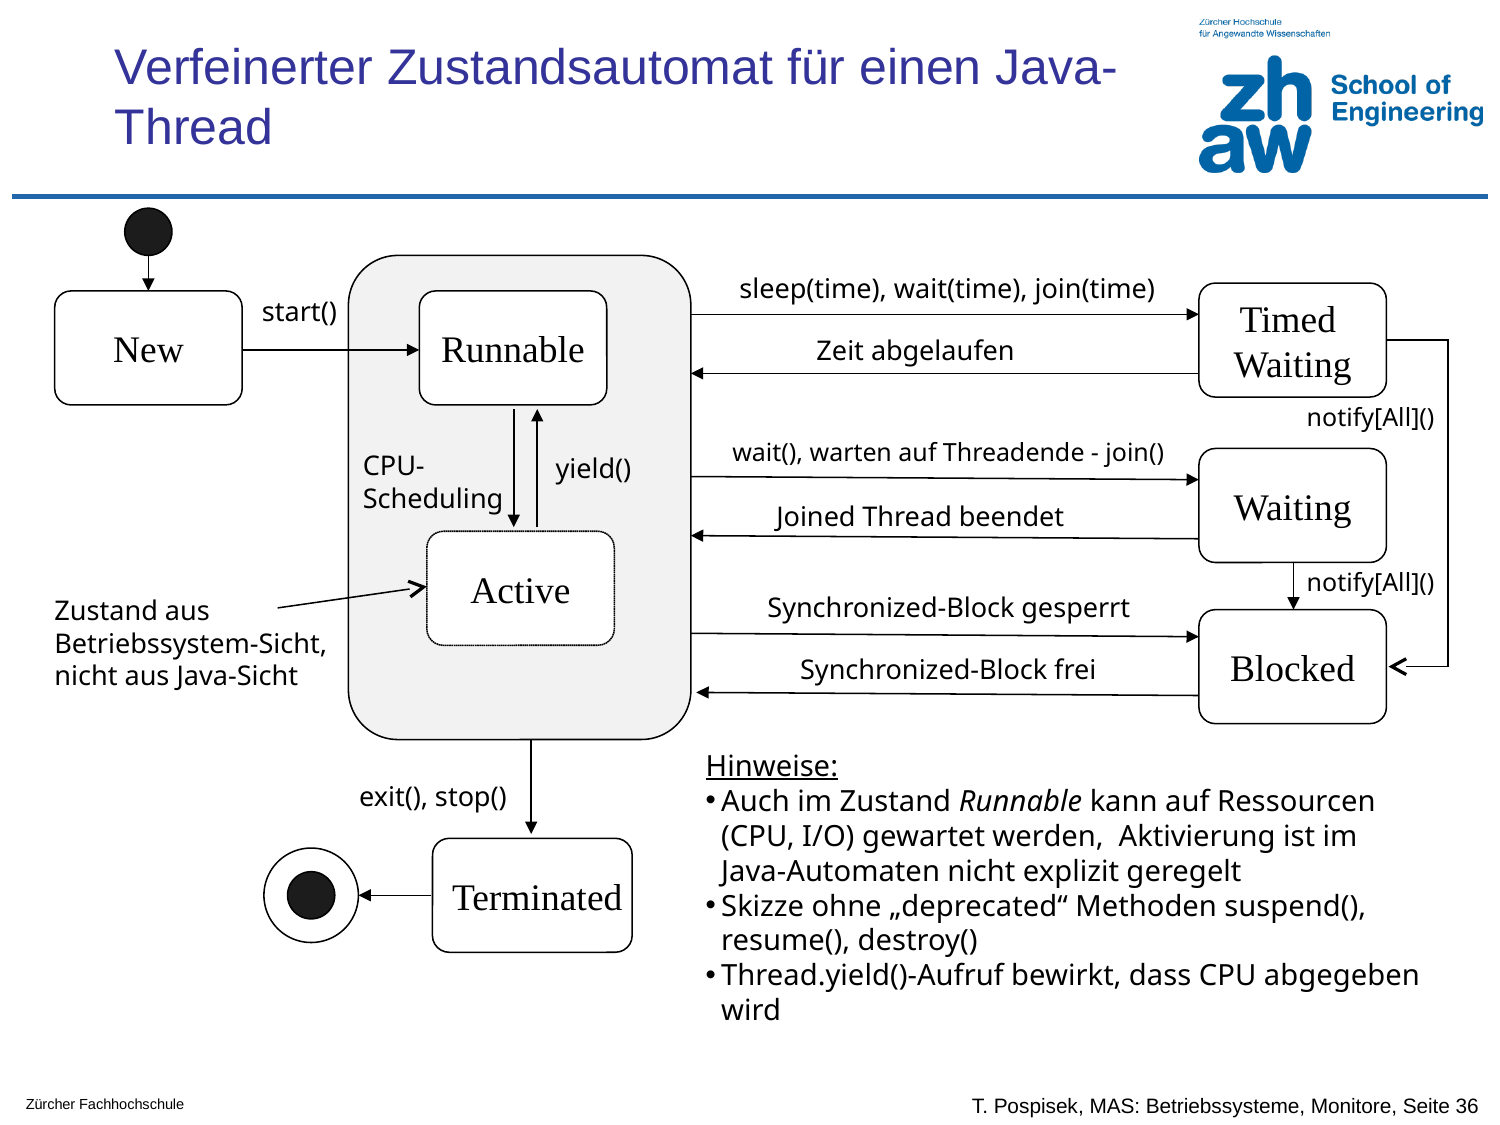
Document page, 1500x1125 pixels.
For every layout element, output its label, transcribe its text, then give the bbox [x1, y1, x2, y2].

text_box Terminated [432, 838, 633, 953]
text_box [348, 255, 691, 740]
text_box Zeit abgelaufen [801, 326, 1030, 374]
text_box Active [426, 531, 615, 646]
text_box Timed Waiting [1198, 283, 1387, 398]
text_box [263, 848, 359, 943]
text_box notify[All]() [1291, 559, 1447, 605]
text_box notify[All]() [1291, 394, 1450, 440]
text_box start() [247, 287, 352, 335]
text_box New [54, 290, 243, 405]
picture [1199, 19, 1483, 173]
text_box Hinweise: Auch im Zustand Runnable kann auf Ressourcen (CPU, I/O) gewartet werden, Aktivierung ist im Java-Automaten nicht explizit geregelt Skizze ohne „deprecated“ Methoden suspend(), resume(), destroy() Thread.yield()-Aufruf bewirkt, dass CPU abgegeben wird [690, 739, 1442, 1035]
title Verfeinerter Zustandsautomat für einen Java-Thread [99, 50, 1158, 163]
text_box Blocked [1198, 609, 1387, 724]
text_box Synchronized-Block gesperrt [752, 582, 1146, 631]
text_box Synchronized-Block frei [785, 645, 1158, 693]
text_box wait(), warten auf Threadende - join() [717, 429, 1187, 475]
text_box yield() [540, 444, 647, 492]
text_box Waiting [1198, 448, 1387, 563]
text_box exit(), stop() [344, 772, 522, 820]
text_box sleep(time), wait(time), join(time) [724, 263, 1170, 312]
text_box Zustand aus Betriebssystem-Sicht, nicht aus Java-Sicht [39, 586, 349, 699]
text_box Joined Thread beendet [761, 491, 1140, 539]
text_box CPU- Scheduling [348, 441, 519, 521]
text_box Runnable [419, 290, 607, 405]
text_box [124, 208, 172, 256]
